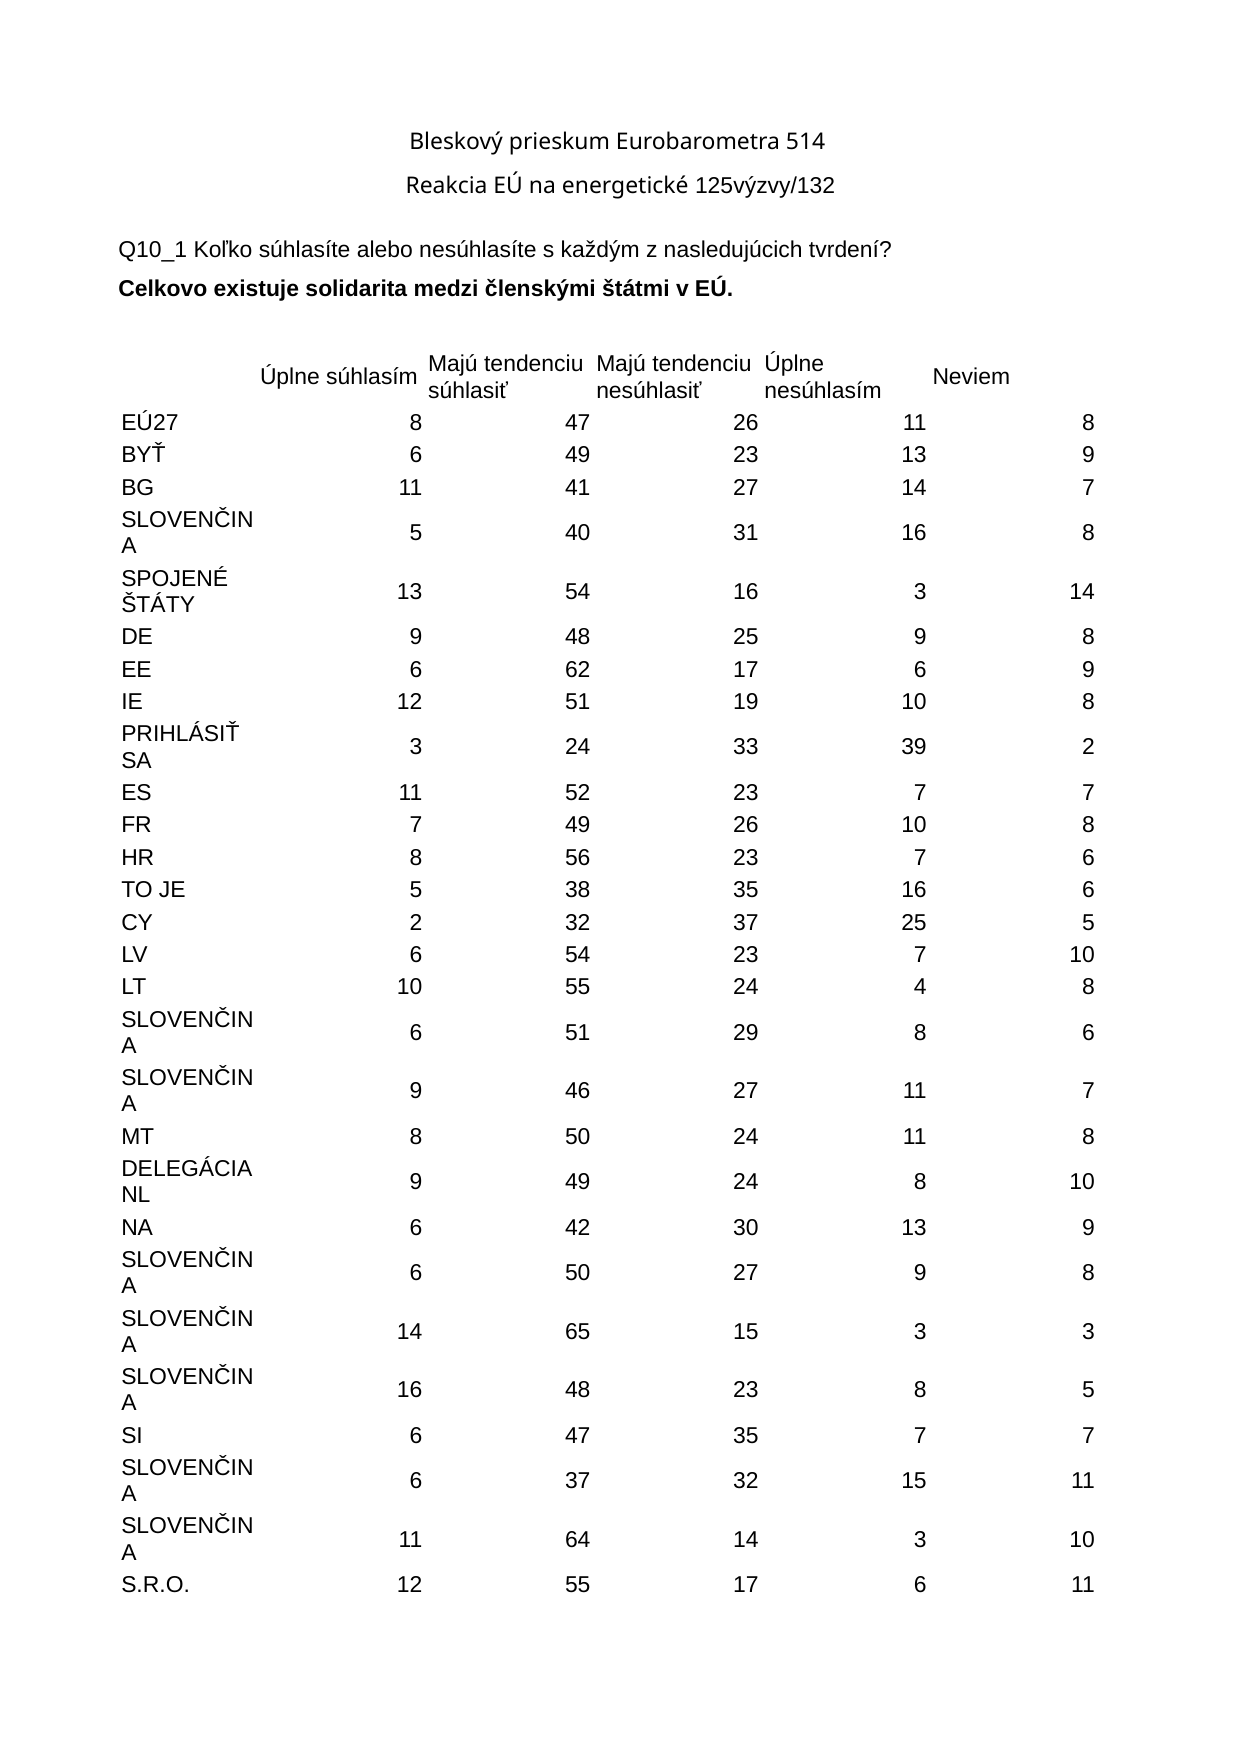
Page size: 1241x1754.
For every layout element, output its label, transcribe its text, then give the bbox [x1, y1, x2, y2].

table_cell TO JE [118, 873, 257, 905]
table_cell 23 [593, 776, 761, 808]
table_cell 12 [257, 1568, 425, 1601]
table_cell [257, 1601, 425, 1633]
table_cell 25 [593, 620, 761, 652]
table_cell 49 [425, 438, 593, 471]
table_cell 29 [593, 1003, 761, 1061]
table_cell 6 [929, 873, 1097, 905]
table_cell 11 [761, 1120, 929, 1152]
table_cell CY [118, 905, 257, 938]
table_cell 40 [425, 503, 593, 562]
table_cell 5 [257, 503, 425, 562]
table_cell SLOVENČINA [118, 1451, 257, 1509]
table_cell 6 [257, 1211, 425, 1243]
text Q10_1 Koľko súhlasíte alebo nesúhlasíte s každým z nasledujúcich tvrdení? [118, 236, 1122, 262]
table_cell EE [118, 653, 257, 685]
table_cell 2 [257, 905, 425, 938]
table_cell 4 [761, 970, 929, 1003]
table_header Úplne súhlasím [257, 347, 425, 406]
table_cell 8 [257, 841, 425, 873]
table_cell 49 [425, 808, 593, 841]
table_cell 14 [761, 471, 929, 503]
text Celkovo existuje solidarita medzi členskými štátmi v EÚ. [118, 275, 1122, 302]
table_cell 26 [593, 808, 761, 841]
table_cell 8 [257, 1120, 425, 1152]
table_cell IE [118, 685, 257, 717]
table_cell 11 [257, 1510, 425, 1568]
table_cell 6 [257, 1451, 425, 1509]
table_cell 3 [929, 1302, 1097, 1360]
table_cell 6 [257, 1003, 425, 1061]
table_cell EÚ27 [118, 406, 257, 438]
table_cell 9 [257, 1061, 425, 1120]
table_cell 8 [929, 1243, 1097, 1302]
table_cell 16 [257, 1360, 425, 1419]
table_cell 6 [761, 653, 929, 685]
table_cell SLOVENČINA [118, 1302, 257, 1360]
table_cell 6 [257, 653, 425, 685]
table_cell DE [118, 620, 257, 652]
table_cell 47 [425, 406, 593, 438]
table_cell 6 [761, 1568, 929, 1601]
table_cell 54 [425, 562, 593, 620]
table_cell 64 [425, 1510, 593, 1568]
table_cell 23 [593, 438, 761, 471]
table_cell 9 [929, 438, 1097, 471]
table_cell 27 [593, 1243, 761, 1302]
table_cell BYŤ [118, 438, 257, 471]
table_cell ES [118, 776, 257, 808]
table_cell 8 [761, 1360, 929, 1419]
table_cell [929, 1601, 1097, 1633]
table_cell DELEGÁCIA NL [118, 1152, 257, 1211]
table_cell 50 [425, 1120, 593, 1152]
table_cell 24 [593, 1152, 761, 1211]
table_cell 3 [761, 562, 929, 620]
table_cell SPOJENÉ ŠTÁTY [118, 562, 257, 620]
table_cell 8 [929, 1120, 1097, 1152]
table_cell 5 [929, 1360, 1097, 1419]
table_cell 49 [425, 1152, 593, 1211]
table_cell SLOVENČINA [118, 1510, 257, 1568]
table_cell NA [118, 1211, 257, 1243]
table_cell 35 [593, 873, 761, 905]
table_cell 5 [929, 905, 1097, 938]
table_cell FR [118, 808, 257, 841]
table_cell 7 [761, 841, 929, 873]
table_cell 52 [425, 776, 593, 808]
table_cell 8 [761, 1152, 929, 1211]
table_cell 54 [425, 938, 593, 970]
table_cell SLOVENČINA [118, 1061, 257, 1120]
table_cell 32 [425, 905, 593, 938]
table_cell 25 [761, 905, 929, 938]
table_cell 16 [761, 503, 929, 562]
table_cell 9 [257, 620, 425, 652]
table_cell 7 [929, 1061, 1097, 1120]
table_cell 9 [761, 1243, 929, 1302]
table_cell SLOVENČINA [118, 1003, 257, 1061]
table_cell 6 [929, 841, 1097, 873]
table_cell 30 [593, 1211, 761, 1243]
table_cell 8 [929, 970, 1097, 1003]
table_cell 8 [257, 406, 425, 438]
table_cell 14 [257, 1302, 425, 1360]
table_cell 9 [929, 1211, 1097, 1243]
table_header Majú tendenciu nesúhlasiť [593, 347, 761, 406]
table_cell 11 [257, 776, 425, 808]
table_cell S.R.O. [118, 1568, 257, 1601]
table_cell 23 [593, 841, 761, 873]
table_cell 32 [593, 1451, 761, 1509]
table_cell [425, 1601, 593, 1633]
table_cell HR [118, 841, 257, 873]
table_cell 7 [761, 938, 929, 970]
table_cell 13 [257, 562, 425, 620]
table_cell [118, 1601, 257, 1633]
table_cell 27 [593, 1061, 761, 1120]
table_cell 6 [257, 938, 425, 970]
table_cell 55 [425, 1568, 593, 1601]
table_cell BG [118, 471, 257, 503]
table_cell 48 [425, 620, 593, 652]
table_cell 41 [425, 471, 593, 503]
table_cell 56 [425, 841, 593, 873]
table_cell 3 [761, 1302, 929, 1360]
table_cell 10 [929, 938, 1097, 970]
table_cell 3 [257, 717, 425, 776]
table_cell 7 [257, 808, 425, 841]
table_cell 50 [425, 1243, 593, 1302]
table_cell 9 [929, 653, 1097, 685]
table_cell 13 [761, 1211, 929, 1243]
table_cell 6 [257, 1243, 425, 1302]
table_cell 11 [761, 1061, 929, 1120]
table_cell 17 [593, 1568, 761, 1601]
table_header [118, 347, 257, 406]
table_cell SLOVENČINA [118, 1360, 257, 1419]
table_cell 47 [425, 1419, 593, 1451]
table_cell 24 [593, 970, 761, 1003]
table_cell 37 [425, 1451, 593, 1509]
table_cell 11 [257, 471, 425, 503]
table_cell 10 [929, 1152, 1097, 1211]
table_cell 15 [761, 1451, 929, 1509]
table_cell 7 [929, 776, 1097, 808]
table_cell LT [118, 970, 257, 1003]
table_cell LV [118, 938, 257, 970]
table_cell 23 [593, 1360, 761, 1419]
table_cell 8 [929, 503, 1097, 562]
table_cell 10 [761, 685, 929, 717]
table_cell 55 [425, 970, 593, 1003]
table_cell 39 [761, 717, 929, 776]
table_cell MT [118, 1120, 257, 1152]
table_cell 51 [425, 1003, 593, 1061]
table_cell 35 [593, 1419, 761, 1451]
table_cell 11 [929, 1451, 1097, 1509]
table_cell 17 [593, 653, 761, 685]
table_cell 65 [425, 1302, 593, 1360]
table_cell 11 [761, 406, 929, 438]
table_cell 24 [593, 1120, 761, 1152]
table_cell 3 [761, 1510, 929, 1568]
table_cell 8 [929, 685, 1097, 717]
table_cell 14 [593, 1510, 761, 1568]
table_cell 23 [593, 938, 761, 970]
table_cell 6 [257, 438, 425, 471]
table_cell SLOVENČINA [118, 1243, 257, 1302]
table_header Majú tendenciu súhlasiť [425, 347, 593, 406]
table_cell 14 [929, 562, 1097, 620]
table_cell 9 [761, 620, 929, 652]
table_cell 13 [761, 438, 929, 471]
table_cell 16 [593, 562, 761, 620]
table_cell [761, 1601, 929, 1633]
table_cell 48 [425, 1360, 593, 1419]
table_cell 7 [929, 1419, 1097, 1451]
table_cell 37 [593, 905, 761, 938]
table_cell 10 [257, 970, 425, 1003]
table_cell 16 [761, 873, 929, 905]
table_cell 9 [257, 1152, 425, 1211]
table_cell 38 [425, 873, 593, 905]
table_cell 51 [425, 685, 593, 717]
table_cell [593, 1601, 761, 1633]
table_cell 26 [593, 406, 761, 438]
table_cell 8 [929, 406, 1097, 438]
table_cell SI [118, 1419, 257, 1451]
table_cell 11 [929, 1568, 1097, 1601]
table_cell 2 [929, 717, 1097, 776]
table_header Neviem [929, 347, 1097, 406]
table_cell 7 [761, 776, 929, 808]
table_cell 12 [257, 685, 425, 717]
table_cell 8 [761, 1003, 929, 1061]
table_cell 8 [929, 620, 1097, 652]
table_cell 42 [425, 1211, 593, 1243]
table_cell SLOVENČINA [118, 503, 257, 562]
table_cell 33 [593, 717, 761, 776]
table_cell 19 [593, 685, 761, 717]
table_cell 5 [257, 873, 425, 905]
table_cell 31 [593, 503, 761, 562]
table_cell 62 [425, 653, 593, 685]
table_header Úplne nesúhlasím [761, 347, 929, 406]
table_cell 7 [929, 471, 1097, 503]
table_cell 10 [929, 1510, 1097, 1568]
table_cell 10 [761, 808, 929, 841]
table_cell 8 [929, 808, 1097, 841]
table_cell PRIHLÁSIŤ SA [118, 717, 257, 776]
table_cell 6 [257, 1419, 425, 1451]
table_cell 46 [425, 1061, 593, 1120]
table_cell 27 [593, 471, 761, 503]
table_cell 6 [929, 1003, 1097, 1061]
table_cell 7 [761, 1419, 929, 1451]
table_cell 15 [593, 1302, 761, 1360]
table_cell 24 [425, 717, 593, 776]
